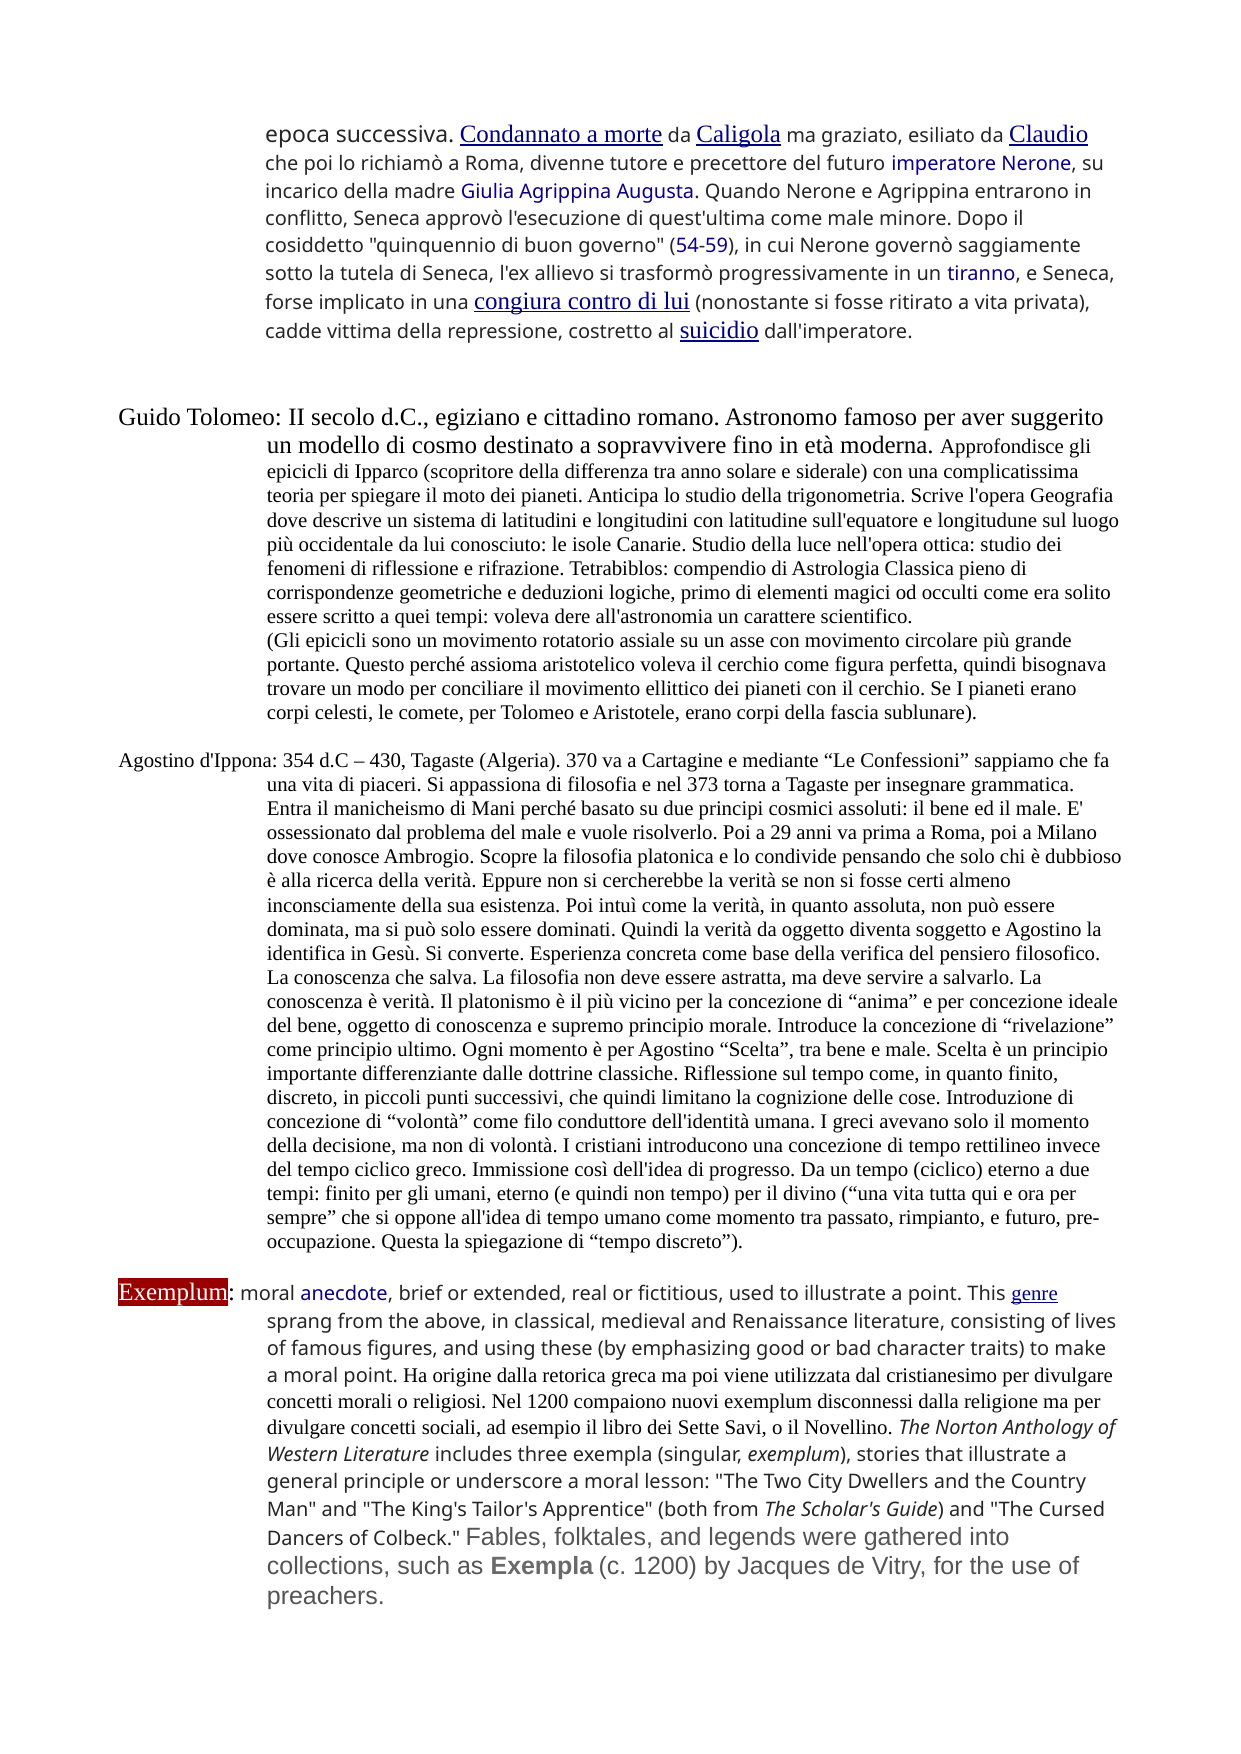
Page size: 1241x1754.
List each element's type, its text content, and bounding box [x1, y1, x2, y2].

text Guido Tolomeo: II secolo d.C., egiziano e cittadino romano. Astronomo famoso per aver suggerito un modello di cosmo destinato a sopravvivere fino in età moderna. Approfondisce gli epicicli di Ipparco (scopritore della differenza tra anno solare e siderale) con una complicatissima teoria per spiegare il moto dei pianeti. Anticipa lo studio della trigonometria. Scrive l'opera Geografia dove descrive un sistema di latitudini e longitudini con latitudine sull'equatore e longitudune sul luogo più occidentale da lui conosciuto: le isole Canarie. Studio della luce nell'opera ottica: studio dei fenomeni di riflessione e rifrazione. Tetrabiblos: compendio di Astrologia Classica pieno di corrispondenze geometriche e deduzioni logiche, primo di elementi magici od occulti come era solito essere scritto a quei tempi: voleva dere all'astronomia un carattere scientifico. [118, 402, 1122, 628]
text (Gli epicicli sono un movimento rotatorio assiale su un asse con movimento circolare più grande portante. Questo perché assioma aristotelico voleva il cerchio come figura perfetta, quindi bisognava trovare un modo per conciliare il movimento ellittico dei pianeti con il cerchio. Se I pianeti erano corpi celesti, le comete, per Tolomeo e Aristotele, erano corpi della fascia sublunare). [118, 628, 1122, 724]
text epoca successiva. Condannato a morte da Caligola ma graziato, esiliato da Claudio che poi lo richiamò a Roma, divenne tutore e precettore del futuro imperatore Nerone, su incarico della madre Giulia Agrippina Augusta. Quando Nerone e Agrippina entrarono in conflitto, Seneca approvò l'esecuzione di quest'ultima come male minore. Dopo il cosiddetto "quinquennio di buon governo" (54-59), in cui Nerone governò saggiamente sotto la tutela di Seneca, l'ex allievo si trasformò progressivamente in un tiranno, e Seneca, forse implicato in una congiura contro di lui (nonostante si fosse ritirato a vita privata), cadde vittima della repressione, costretto al suicidio dall'imperatore. [118, 118, 1122, 344]
text Agostino d'Ippona: 354 d.C – 430, Tagaste (Algeria). 370 va a Cartagine e mediante “Le Confessioni” sappiamo che fa una vita di piaceri. Si appassiona di filosofia e nel 373 torna a Tagaste per insegnare grammatica. Entra il manicheismo di Mani perché basato su due principi cosmici assoluti: il bene ed il male. E' ossessionato dal problema del male e vuole risolverlo. Poi a 29 anni va prima a Roma, poi a Milano dove conosce Ambrogio. Scopre la filosofia platonica e lo condivide pensando che solo chi è dubbioso è alla ricerca della verità. Eppure non si cercherebbe la verità se non si fosse certi almeno inconsciamente della sua esistenza. Poi intuì come la verità, in quanto assoluta, non può essere dominata, ma si può solo essere dominati. Quindi la verità da oggetto diventa soggetto e Agostino la identifica in Gesù. Si converte. Esperienza concreta come base della verifica del pensiero filosofico. La conoscenza che salva. La filosofia non deve essere astratta, ma deve servire a salvarlo. La conoscenza è verità. Il platonismo è il più vicino per la concezione di “anima” e per concezione ideale del bene, oggetto di conoscenza e supremo principio morale. Introduce la concezione di “rivelazione” come principio ultimo. Ogni momento è per Agostino “Scelta”, tra bene e male. Scelta è un principio importante differenziante dalle dottrine classiche. Riflessione sul tempo come, in quanto finito, discreto, in piccoli punti successivi, che quindi limitano la cognizione delle cose. Introduzione di concezione di “volontà” come filo conduttore dell'identità umana. I greci avevano solo il momento della decisione, ma non di volontà. I cristiani introducono una concezione di tempo rettilineo invece del tempo ciclico greco. Immissione così dell'idea di progresso. Da un tempo (ciclico) eterno a due tempi: finito per gli umani, eterno (e quindi non tempo) per il divino (“una vita tutta qui e ora per sempre” che si oppone all'idea di tempo umano come momento tra passato, rimpianto, e futuro, pre-occupazione. Questa la spiegazione di “tempo discreto”). [118, 748, 1122, 1253]
text Exemplum: moral anecdote, brief or extended, real or fictitious, used to illustrate a point. This genre sprang from the above, in classical, medieval and Renaissance literature, consisting of lives of famous figures, and using these (by emphasizing good or bad character traits) to make a moral point. Ha origine dalla retorica greca ma poi viene utilizzata dal cristianesimo per divulgare concetti morali o religiosi. Nel 1200 compaiono nuovi exemplum disconnessi dalla religione ma per divulgare concetti sociali, ad esempio il libro dei Sette Savi, o il Novellino. The Norton Anthology of Western Literature includes three exempla (singular, exemplum), stories that illustrate a general principle or underscore a moral lesson: "The Two City Dwellers and the Country Man" and "The King's Tailor's Apprentice" (both from The Scholar's Guide) and "The Cursed Dancers of Colbeck." Fables, folktales, and legends were gathered into collections, such as Exempla (c. 1200) by Jacques de Vitry, for the use of preachers. [118, 1277, 1122, 1609]
